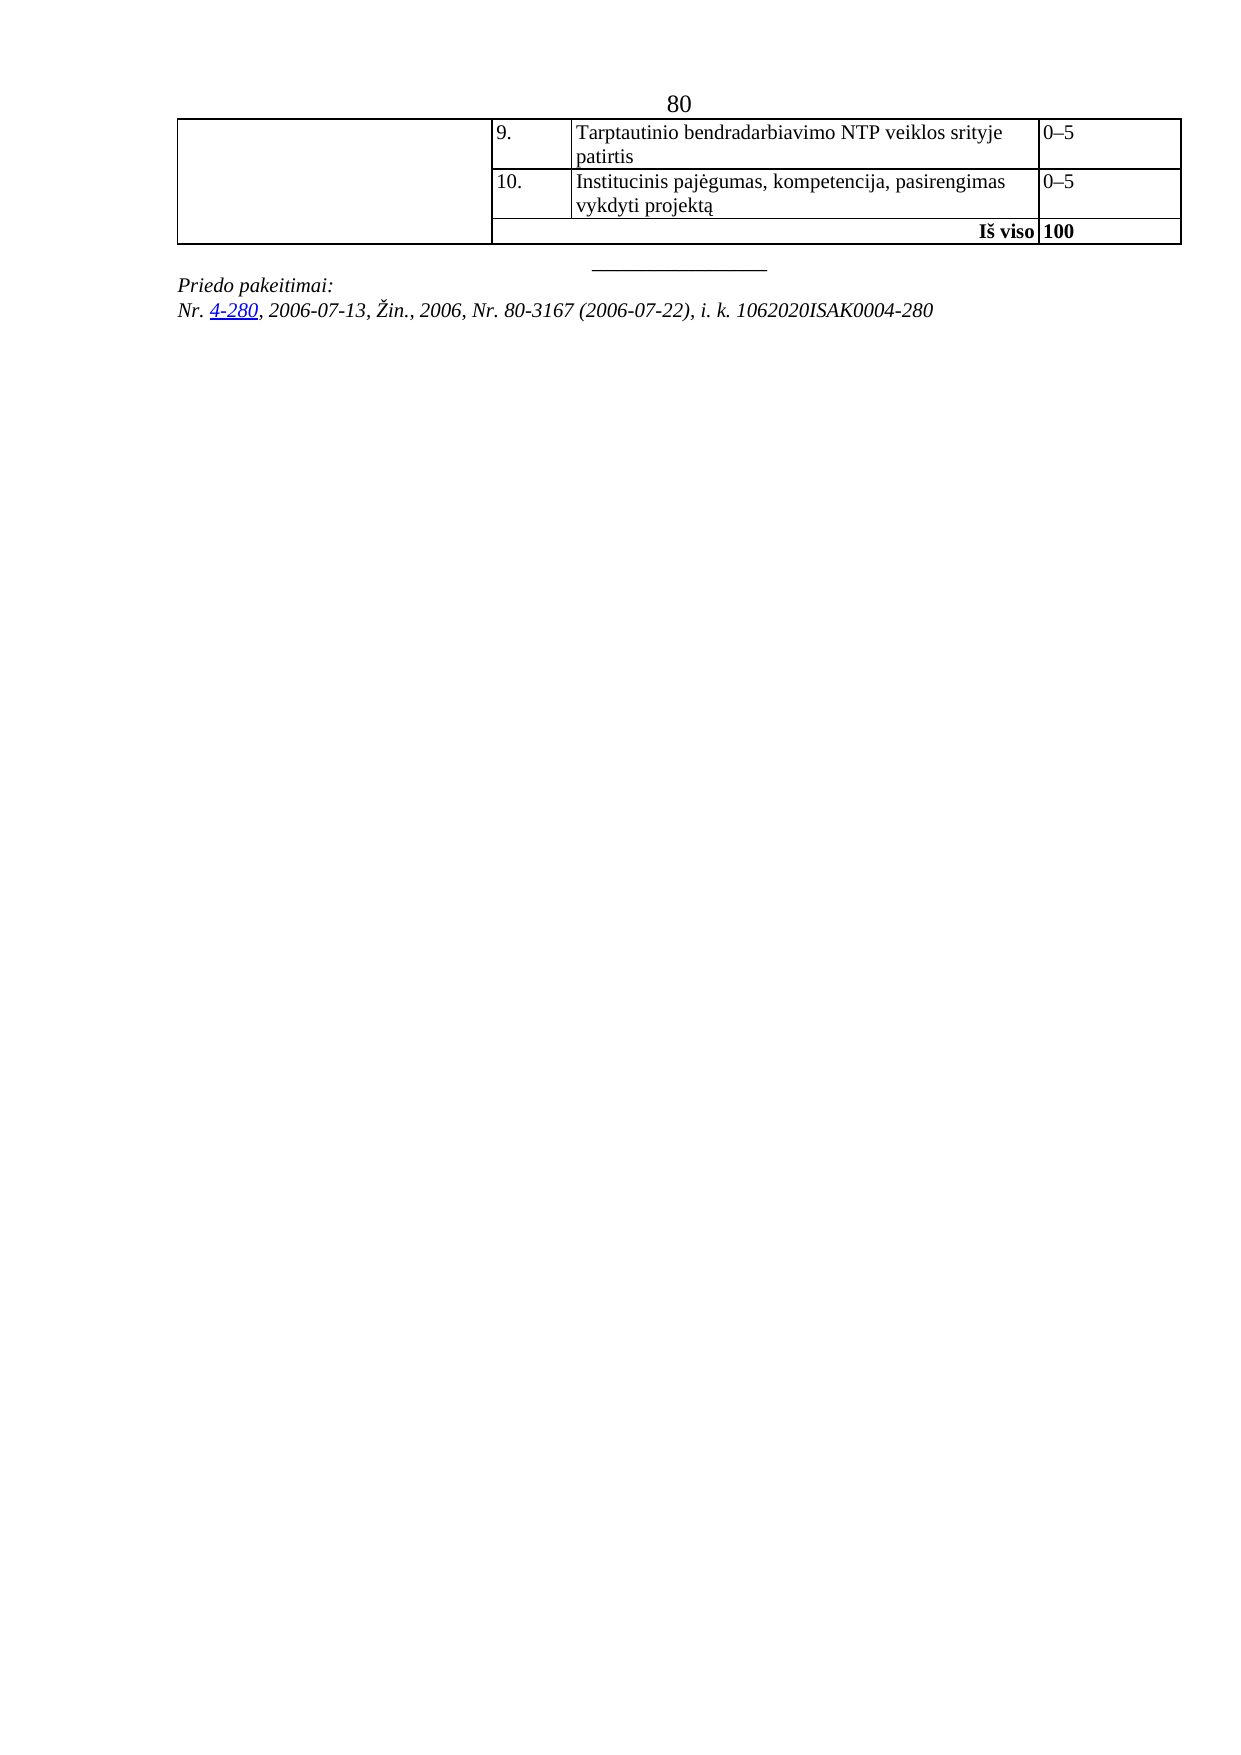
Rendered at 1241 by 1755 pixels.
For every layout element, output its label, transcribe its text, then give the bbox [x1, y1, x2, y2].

table_cell 0–5 [1040, 170, 1180, 217]
table_cell Institucinis pajėgumas, kompetencija, pasirengimas vykdyti projektą [572, 170, 1038, 217]
table_cell [178, 120, 491, 243]
text ______________ [177, 245, 1181, 273]
text Priedo pakeitimai: [177, 273, 1181, 297]
table_cell Tarptautinio bendradarbiavimo NTP veiklos srityje patirtis [572, 120, 1038, 168]
table_cell 0–5 [1040, 120, 1180, 168]
table_cell 9. [493, 120, 571, 168]
table_cell 100 [1040, 219, 1180, 243]
table_cell Iš viso [493, 219, 1038, 243]
table_cell 10. [493, 170, 571, 217]
text Nr. 4-280, 2006-07-13, Žin., 2006, Nr. 80-3167 (2006-07-22), i. k. 1062020ISAK0004-280 [177, 297, 1181, 322]
